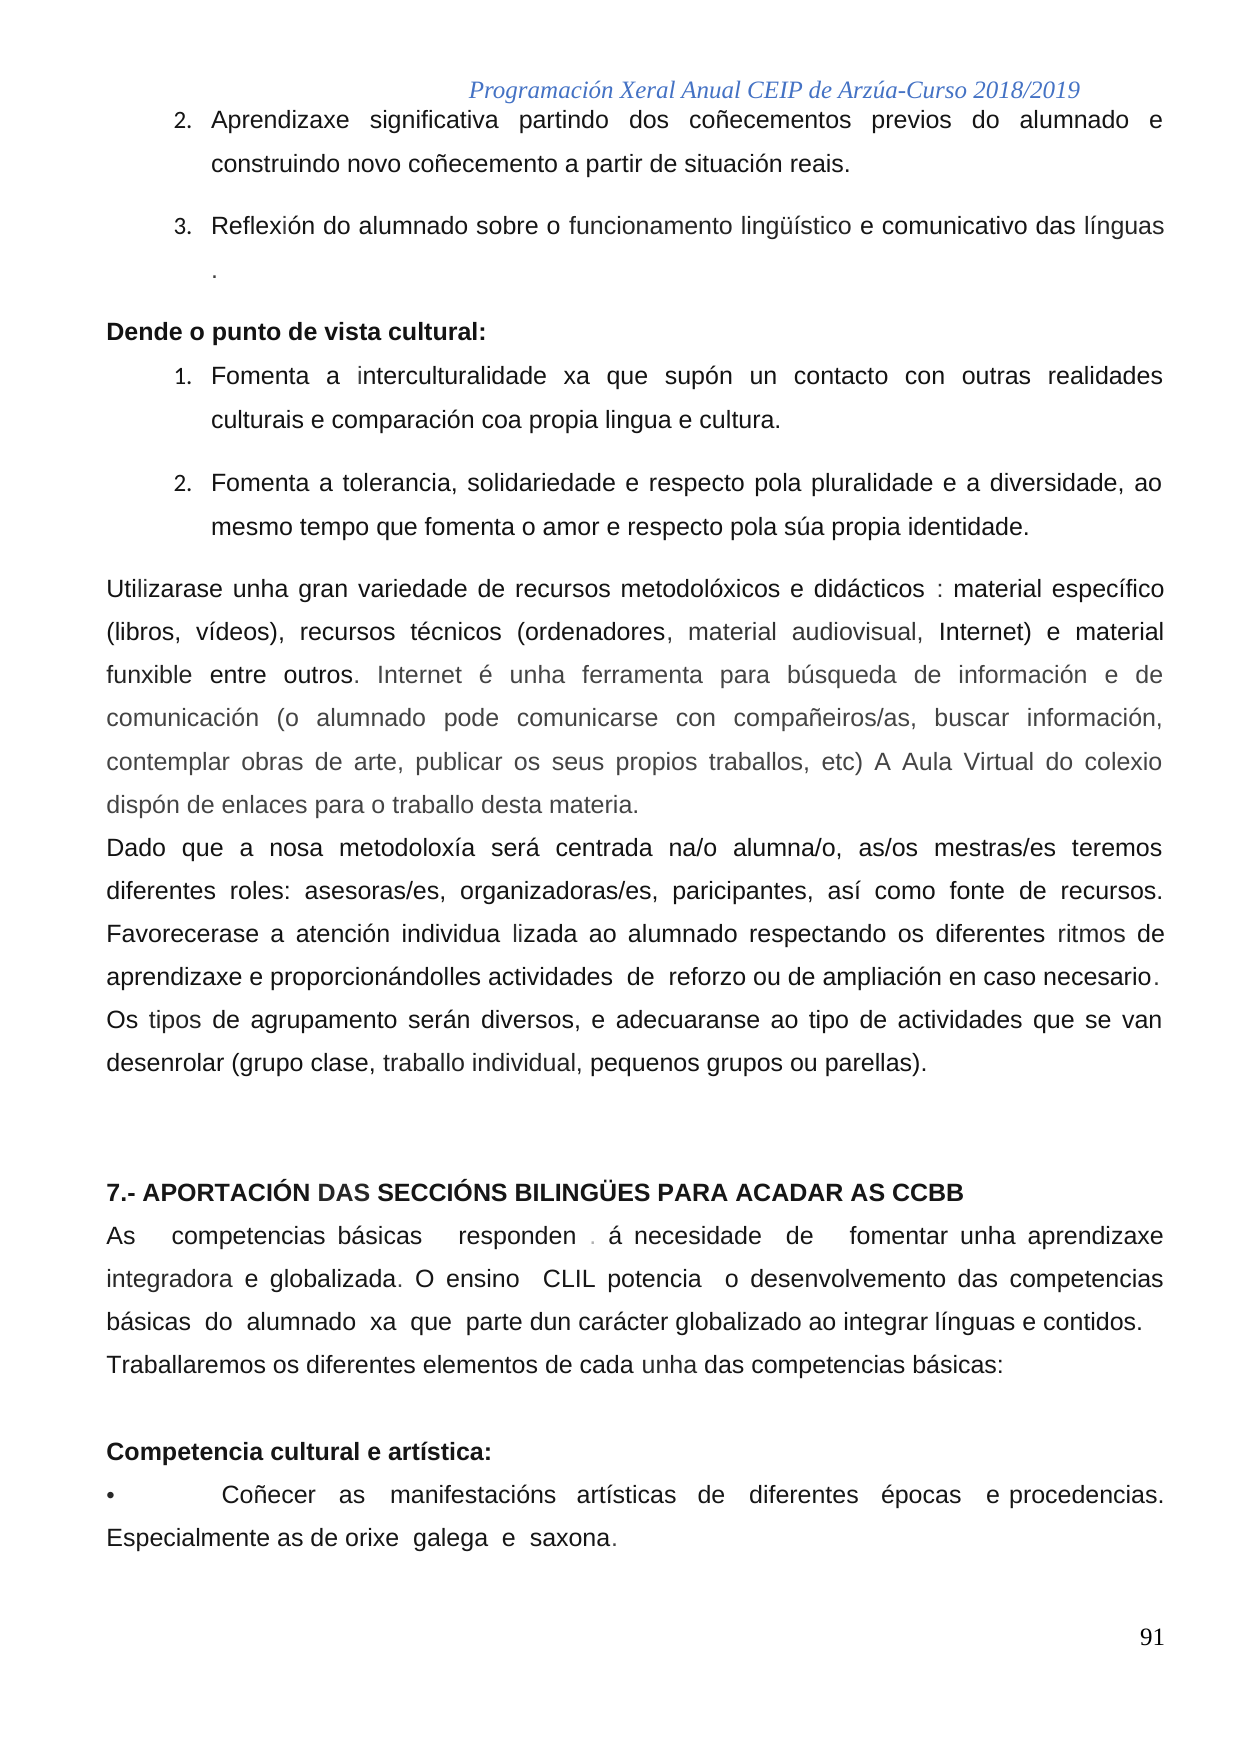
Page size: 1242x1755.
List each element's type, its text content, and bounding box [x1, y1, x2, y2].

text 7.- APORTACIÓN DAS SECCIÓNS BILINGÜES PARA ACADAR AS CCBB [106, 1178, 1164, 1206]
text Utilizarase unha gran variedade de recursos metodolóxicos e didácticos : material específico (libros, vídeos), recursos técnicos (ordenadores, material audiovisual, Internet) e material funxible entre outros. Internet é unha ferramenta para búsqueda de información e de comunicación (o alumnado pode comunicarse con compañeiros/as, buscar información, contemplar obras de arte, publicar os seus propios traballos, etc) A Aula Virtual do colexio dispón de enlaces para o traballo desta materia. [106, 574, 1164, 818]
text Dado que a nosa metodoloxía será centrada na/o alumna/o, as/os mestras/es teremos diferentes roles: asesoras/es, organizadoras/es, paricipantes, así como fonte de recursos. Favorecerase a atención individua lizada ao alumnado respectando os diferentes ritmos de aprendizaxe e proporcionándolles actividades de reforzo ou de ampliación en caso necesario. [106, 833, 1164, 991]
text Dende o punto de vista cultural: [106, 317, 1164, 346]
list Fomenta a tolerancia, solidariedade e respecto pola pluralidade e a diversidade, ao mesmo tempo que fomenta o amor e respecto pola súa propia identidade. [173, 467, 1164, 541]
text As competencias básicas responden . á necesidade de fomentar unha aprendizaxe integradora e globalizada. O ensino CLIL potencia o desenvolvemento das competencias básicas do alumnado xa que parte dun carácter globalizado ao integrar línguas e contidos. [106, 1221, 1164, 1336]
list Reflexión do alumnado sobre o funcionamento lingüístico e comunicativo das línguas . [173, 211, 1164, 284]
text Os tipos de agrupamento serán diversos, e adecuaranse ao tipo de actividades que se van desenrolar (grupo clase, traballo individual, pequenos grupos ou parellas). [106, 1005, 1164, 1077]
list Fomenta a interculturalidade xa que supón un contacto con outras realidades culturais e comparación coa propia lingua e cultura. [173, 360, 1164, 434]
text Traballaremos os diferentes elementos de cada unha das competencias básicas: [106, 1350, 1164, 1379]
list Aprendizaxe significativa partindo dos coñecementos previos do alumnado e construindo novo coñecemento a partir de situación reais. [173, 104, 1164, 177]
list Coñecer as manifestacións artísticas de diferentes épocas e procedencias. Especialmente as de orixe galega e saxona. [106, 1479, 1164, 1551]
text Competencia cultural e artística: [106, 1436, 1164, 1465]
